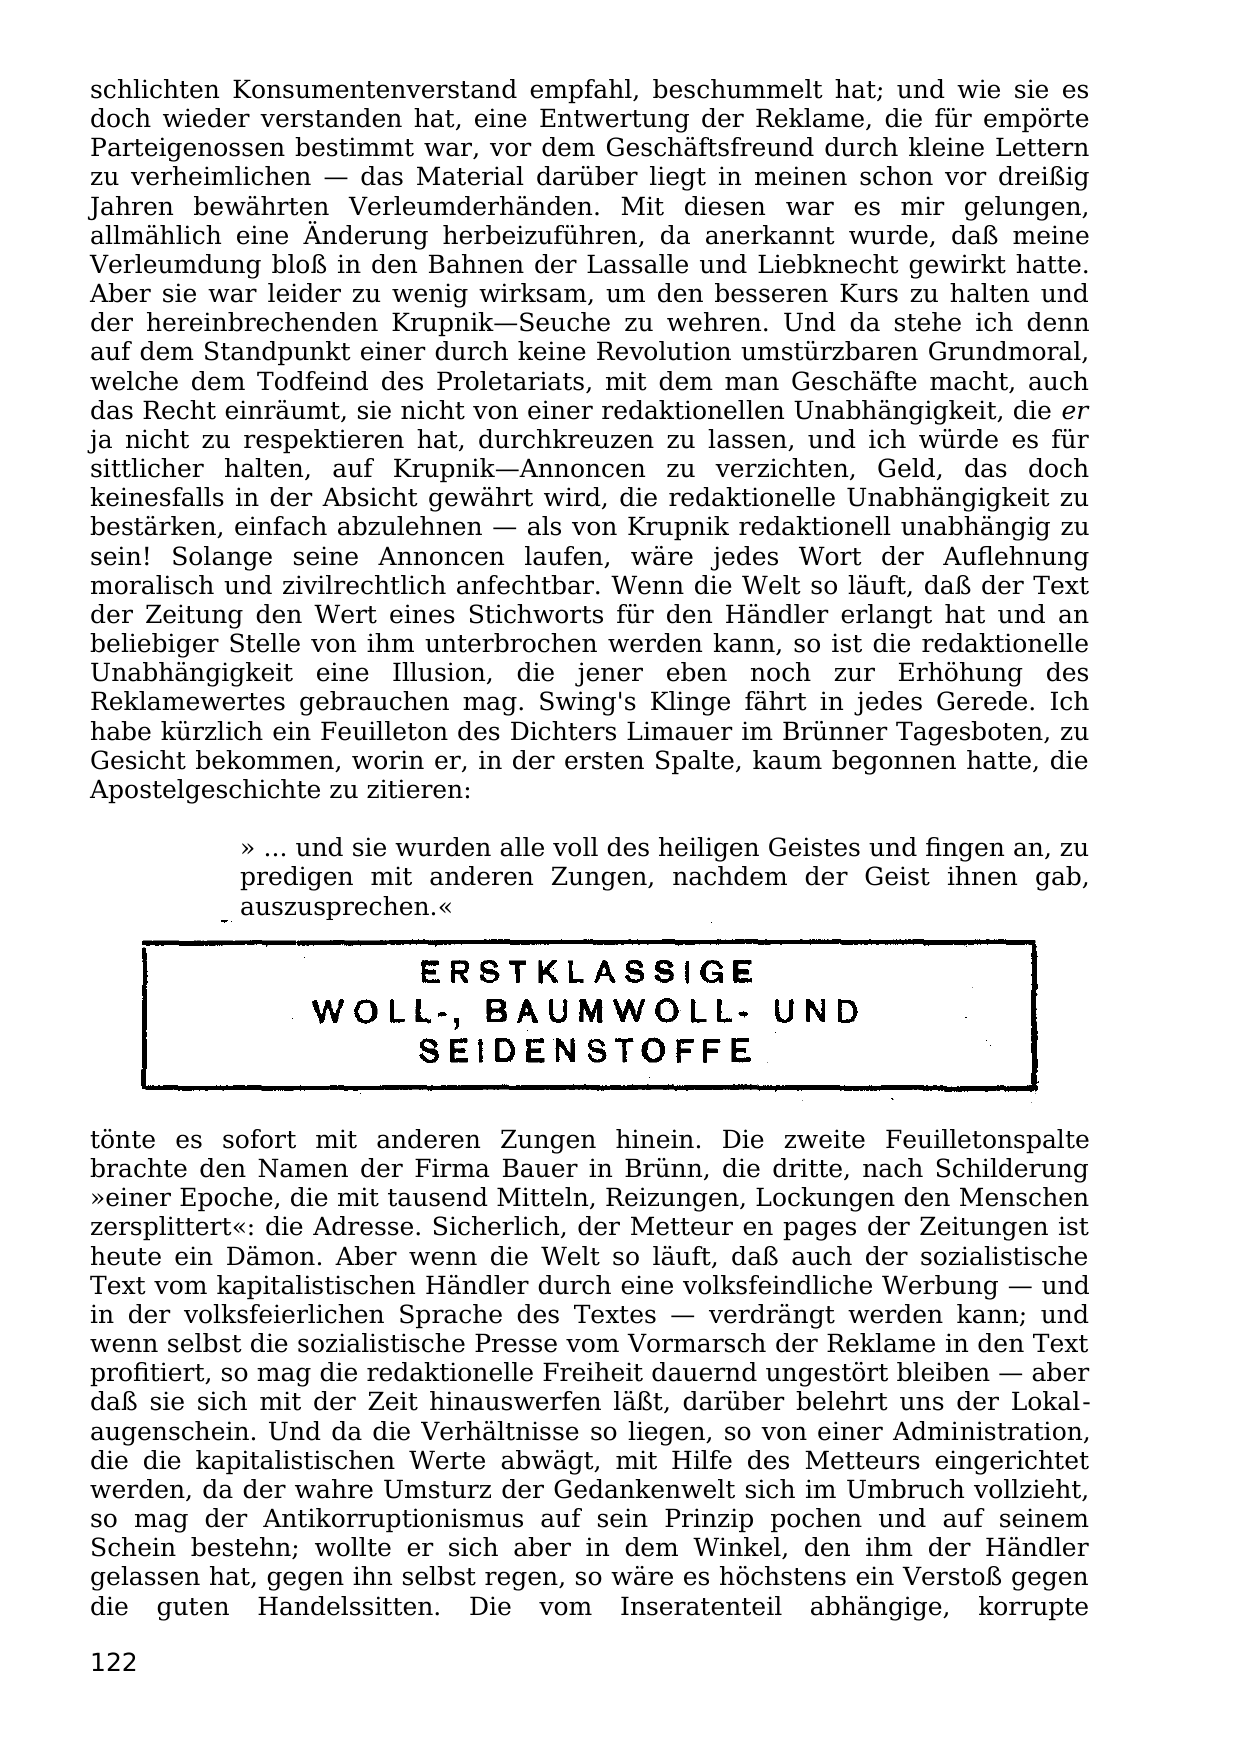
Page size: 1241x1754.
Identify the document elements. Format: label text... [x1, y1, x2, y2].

picture [132, 920, 1048, 1103]
text schlichten Konsumentenverstand empfahl, beschummelt hat; und wie sie es doch wieder verstanden hat, eine Entwertung der Reklame, die für empörte Parteigenossen bestimmt war, vor dem Geschäftsfreund durch kleine Lettern zu verheimlichen — das Material darüber liegt in meinen schon vor dreißig Jahren bewährten Verleumderhänden. Mit diesen war es mir gelungen, allmählich eine Änderung herbeizuführen, da anerkannt wurde, daß meine Verleumdung bloß in den Bahnen der Lassalle und Liebknecht gewirkt hatte. Aber sie war leider zu wenig wirksam, um den besseren Kurs zu halten und der hereinbrechenden Krupnik—Seuche zu wehren. Und da stehe ich denn auf dem Standpunkt einer durch keine Revolution umstürzbaren Grundmoral, welche dem Todfeind des Proletariats, mit dem man Geschäfte macht, auch das Recht einräumt, sie nicht von einer redaktionellen Unabhängigkeit, die er ja nicht zu respektieren hat, durchkreuzen zu lassen, und ich würde es für sittlicher halten, auf Krupnik—Annoncen zu verzichten, Geld, das doch keinesfalls in der Absicht gewährt wird, die redaktionelle Unabhängigkeit zu bestärken, einfach abzulehnen — als von Krupnik redaktionell unabhängig zu sein! Solange seine Annoncen laufen, wäre jedes Wort der Auflehnung moralisch und zivilrechtlich anfechtbar. Wenn die Welt so läuft, daß der Text der Zeitung den Wert eines Stichworts für den Händler erlangt hat und an beliebiger Stelle von ihm unterbrochen werden kann, so ist die redaktionelle Unabhängigkeit eine Illusion, die jener eben noch zur Erhöhung des Reklamewertes gebrauchen mag. Swing's Klinge fährt in jedes Gerede. Ich habe kürzlich ein Feuilleton des Dichters Limauer im Brünner Tagesboten, zu Gesicht bekommen, worin er, in der ersten Spalte, kaum begonnen hatte, die Apostelgeschichte zu zitieren: [90, 75, 1091, 804]
text » ... und sie wurden alle voll des heiligen Geistes und fingen an, zu predigen mit anderen Zungen, nachdem der Geist ihnen gab, auszusprechen.« [240, 833, 1091, 921]
text tönte es sofort mit anderen Zungen hinein. Die zweite Feuilletonspalte brachte den Namen der Firma Bauer in Brünn, die dritte, nach Schilderung »einer Epoche, die mit tausend Mitteln, Reizungen, Lockungen den Menschen zersplittert«: die Adresse. Sicherlich, der Metteur en pages der Zeitungen ist heute ein Dämon. Aber wenn die Welt so läuft, daß auch der sozialistische Text vom kapitalistischen Händler durch eine volksfeindliche Werbung — und in der volksfeierlichen Sprache des Textes — verdrängt werden kann; und wenn selbst die sozialistische Presse vom Vormarsch der Reklame in den Text profitiert, so mag die redaktionelle Freiheit dauernd ungestört bleiben — aber daß sie sich mit der Zeit hinauswerfen läßt, darüber belehrt uns der Lokal­augenschein. Und da die Verhältnisse so liegen, so von einer Admi­nis­tration, die die kapitalistischen Werte abwägt, mit Hilfe des Metteurs eingerichtet werden, da der wahre Umsturz der Gedankenwelt sich im Umbruch vollzieht, so mag der Antikorruptionismus auf sein Prinzip pochen und auf seinem Schein bestehn; wollte er sich aber in dem Winkel, den ihm der Händler gelassen hat, gegen ihn selbst regen, so wäre es höchstens ein Verstoß gegen die guten Handelssitten. Die vom Inseratenteil abhängige, korrupte [90, 921, 1091, 1621]
